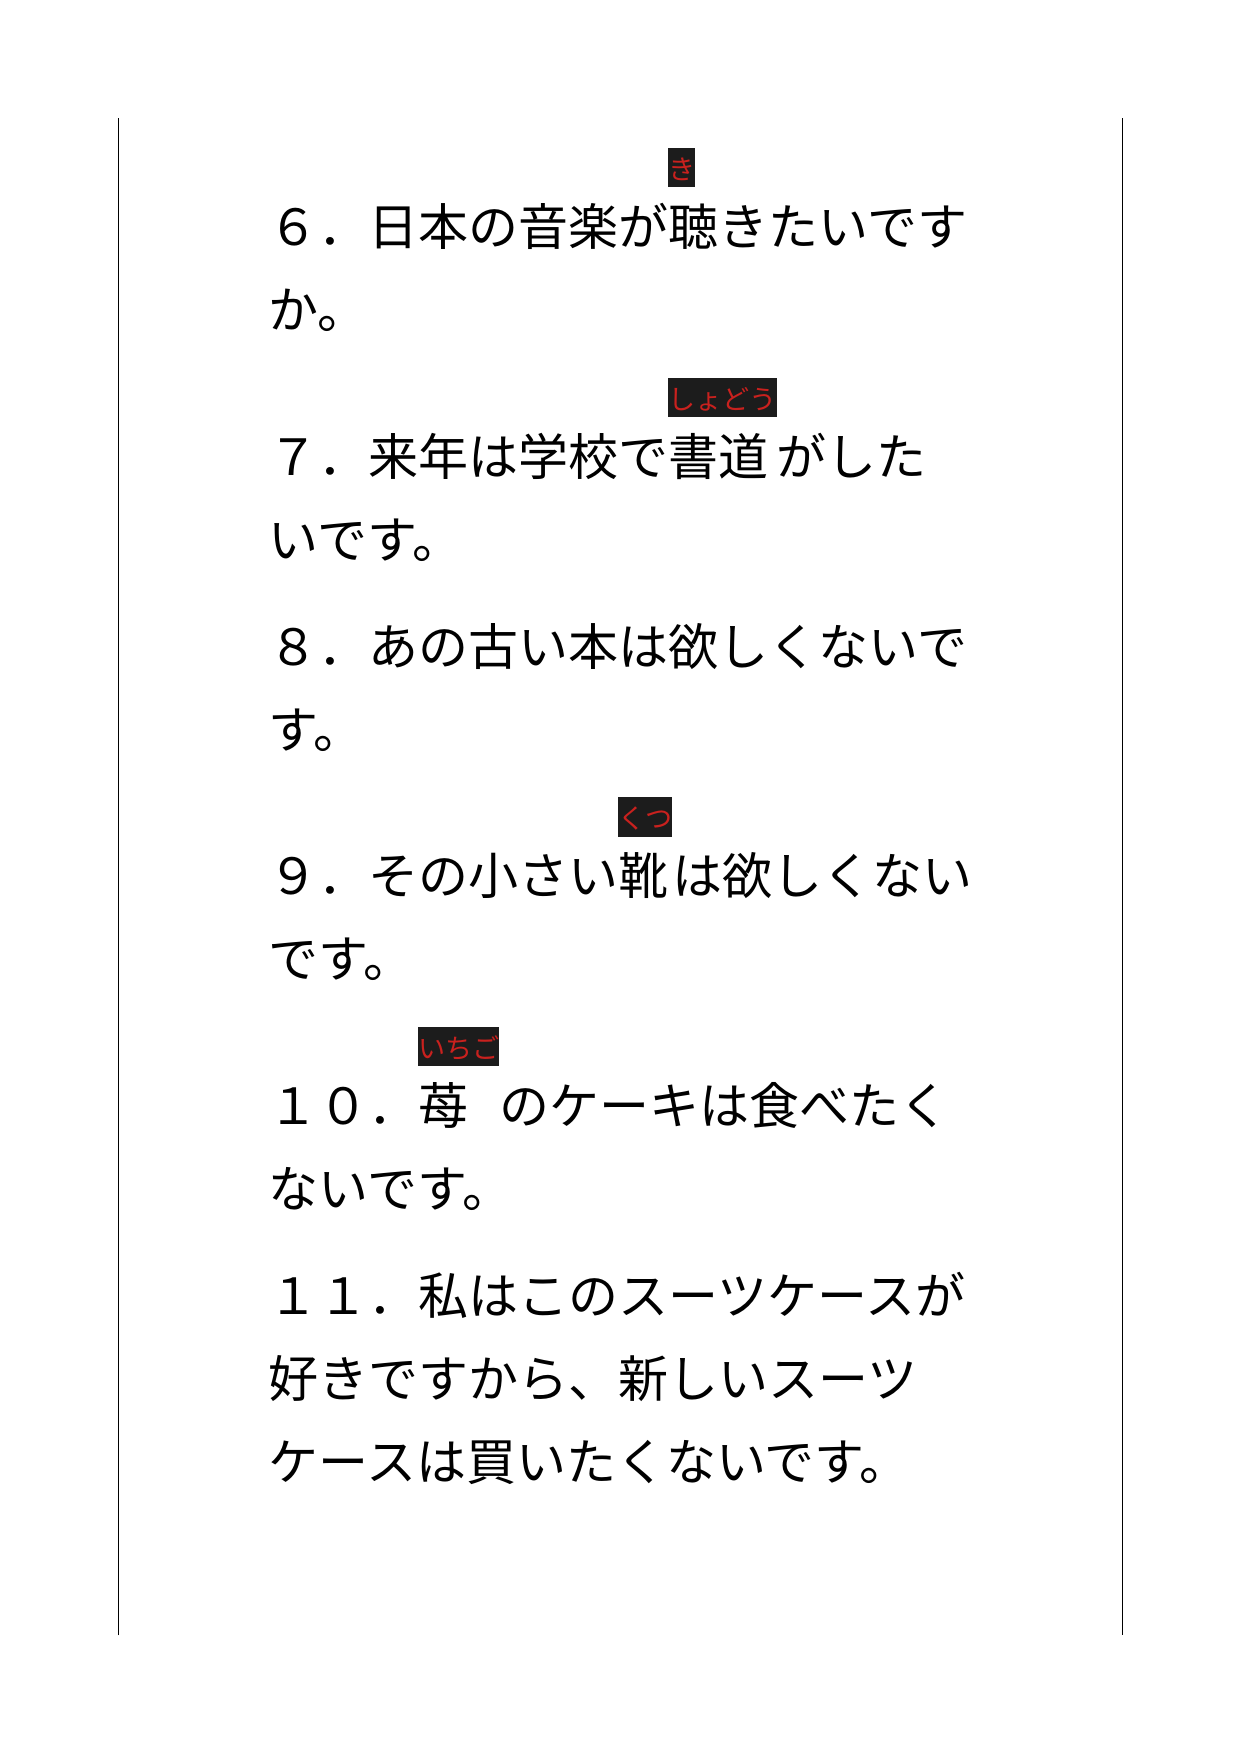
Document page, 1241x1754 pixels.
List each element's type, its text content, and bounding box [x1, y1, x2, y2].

text ７．来年は学校で書道しょどうがしたいです。 [268, 378, 972, 572]
text ６．日本の音楽が聴ききたいですか。 [268, 148, 972, 343]
text １１．私はこのスーツケースが好きですから、新しいスーツケースは買いたくないです。 [268, 1256, 972, 1495]
text １０．苺いちごのケーキは食べたくないです。 [268, 1027, 972, 1222]
text ８．あの古い本は欲しくないです。 [268, 607, 972, 763]
text ９．その小さい靴くつは欲しくないです。 [268, 797, 972, 992]
